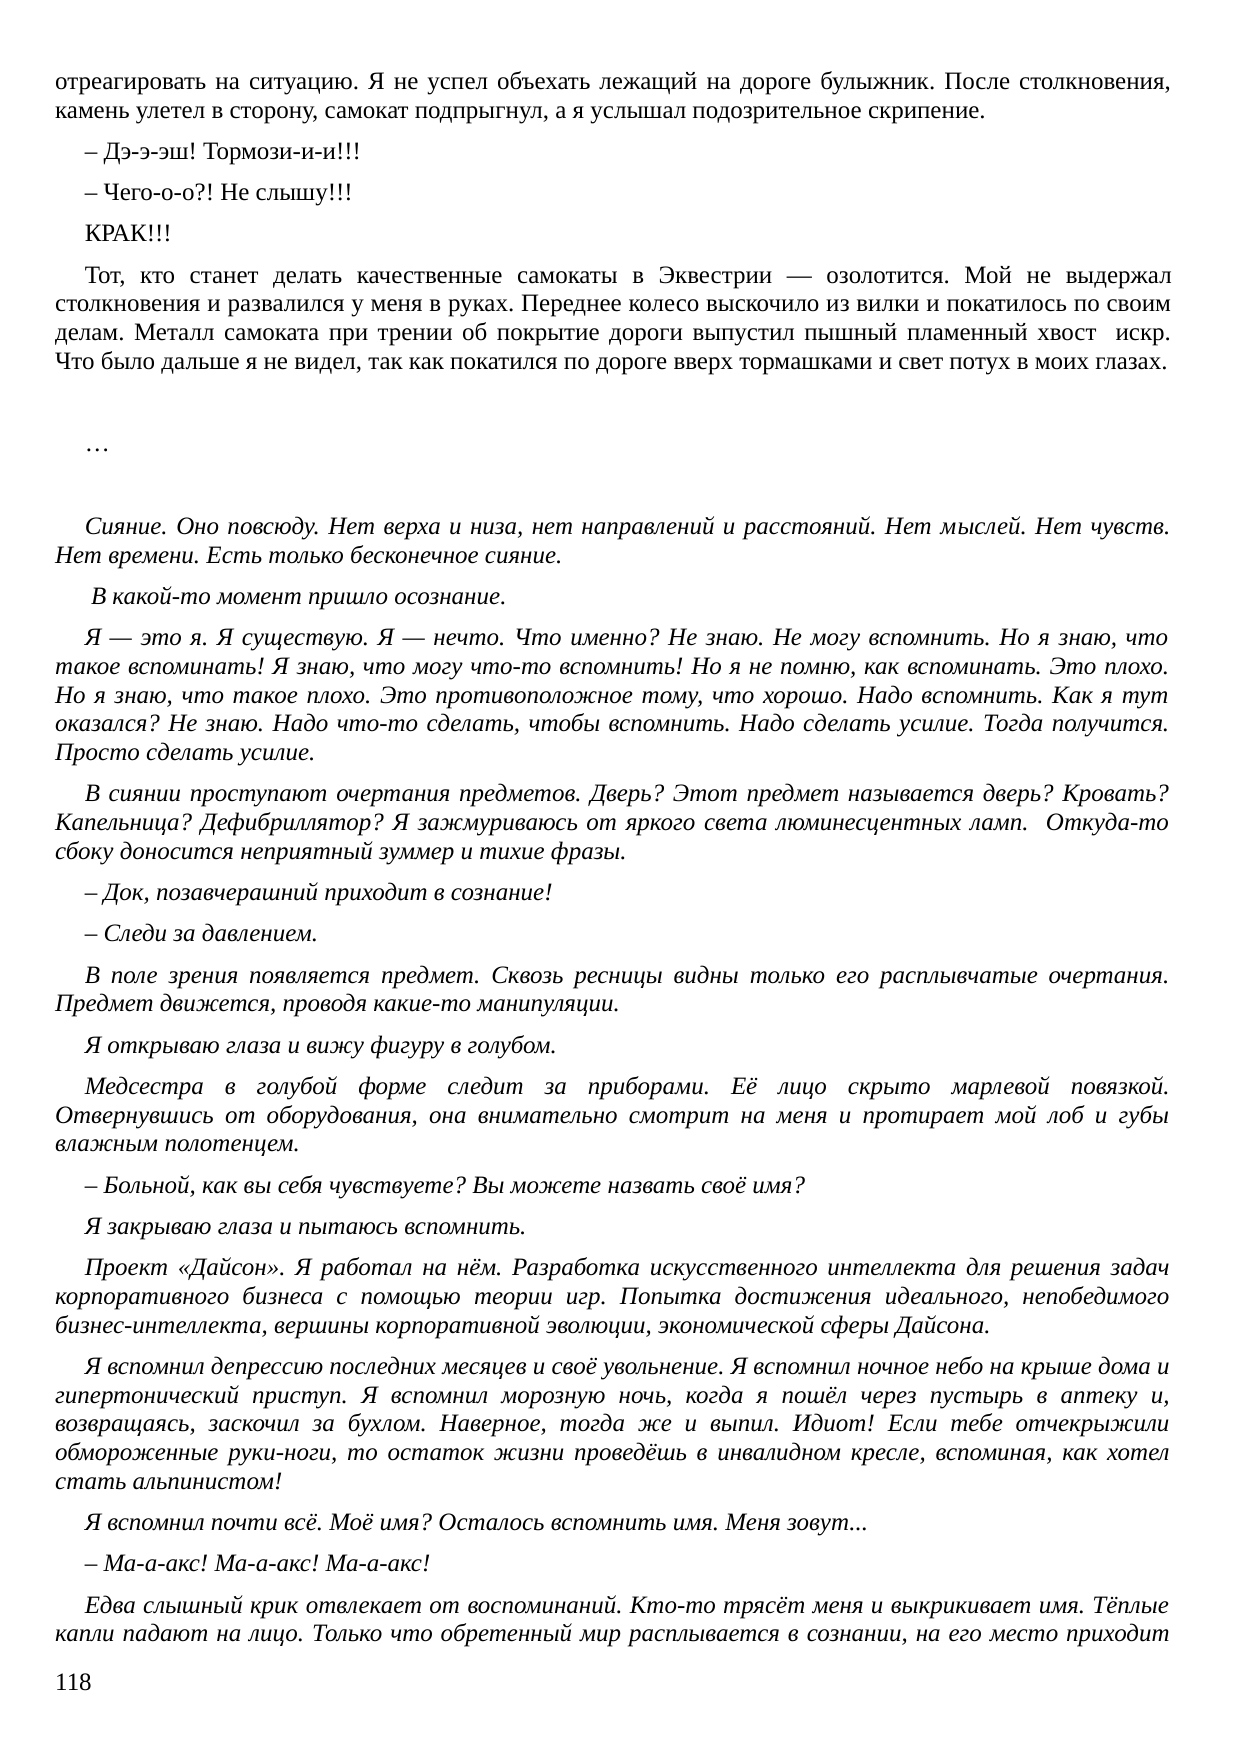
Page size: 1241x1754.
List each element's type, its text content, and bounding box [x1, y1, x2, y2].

text – Чего-о-о?! Не слышу!!! [55, 177, 1173, 206]
text Я закрываю глаза и пытаюсь вспомнить. [55, 1211, 1173, 1240]
text отреагировать на ситуацию. Я не успел объехать лежащий на дороге булыжник. После столкновения, камень улетел в сторону, самокат подпрыгнул, а я услышал подозрительное скрипение. [55, 66, 1173, 123]
text – Следи за давлением. [55, 918, 1173, 947]
text Я открываю глаза и вижу фигуру в голубом. [55, 1030, 1173, 1058]
text – Больной, как вы себя чувствуете? Вы можете назвать своё имя? [55, 1170, 1173, 1198]
text В сиянии проступают очертания предметов. Дверь? Этот предмет называется дверь? Кровать? Капельница? Дефибриллятор? Я зажмуриваюсь от яркого света люминесцентных ламп. Откуда-то сбоку доносится неприятный зуммер и тихие фразы. [55, 778, 1173, 865]
text Тот, кто станет делать качественные самокаты в Эквестрии — озолотится. Мой не выдержал столкновения и развалился у меня в руках. Переднее колесо выскочило из вилки и покатилось по своим делам. Металл самоката при трении об покрытие дороги выпустил пышный пламенный хвост искр. Что было дальше я не видел, так как покатился по дороге вверх тормашками и свет потух в моих глазах. [55, 260, 1173, 375]
text Медсестра в голубой форме следит за приборами. Её лицо скрыто марлевой повязкой. Отвернувшись от оборудования, она внимательно смотрит на меня и протирает мой лоб и губы влажным полотенцем. [55, 1071, 1173, 1157]
text Я вспомнил депрессию последних месяцев и своё увольнение. Я вспомнил ночное небо на крыше дома и гипертонический приступ. Я вспомнил морозную ночь, когда я пошёл через пустырь в аптеку и, возвращаясь, заскочил за бухлом. Наверное, тогда же и выпил. Идиот! Если тебе отчекрыжили обмороженные руки-ноги, то остаток жизни проведёшь в инвалидном кресле, вспоминая, как хотел стать альпинистом! [55, 1351, 1173, 1495]
text Я — это я. Я существую. Я — нечто. Что именно? Не знаю. Не могу вспомнить. Но я знаю, что такое вспоминать! Я знаю, что могу что-то вспомнить! Но я не помню, как вспоминать. Это плохо. Но я знаю, что такое плохо. Это противоположное тому, что хорошо. Надо вспомнить. Как я тут оказался? Не знаю. Надо что-то сделать, чтобы вспомнить. Надо сделать усилие. Тогда получится. Просто сделать усилие. [55, 622, 1173, 766]
text – Дэ-э-эш! Тормози-и-и!!! [55, 136, 1173, 165]
text Сияние. Оно повсюду. Нет верха и низа, нет направлений и расстояний. Нет мыслей. Нет чувств. Нет времени. Есть только бесконечное сияние. [55, 511, 1173, 568]
text Я вспомнил почти всё. Моё имя? Осталось вспомнить имя. Меня зовут... [55, 1507, 1173, 1536]
text – Док, позавчерашний приходит в сознание! [55, 877, 1173, 906]
text КРАК!!! [55, 218, 1173, 247]
text Проект «Дайсон». Я работал на нём. Разработка искусственного интеллекта для решения задач корпоративного бизнеса с помощью теории игр. Попытка достижения идеального, непобедимого бизнес-интеллекта, вершины корпоративной эволюции, экономической сферы Дайсона. [55, 1252, 1173, 1338]
text Едва слышный крик отвлекает от воспоминаний. Кто-то трясёт меня и выкрикивает имя. Тёплые капли падают на лицо. Только что обретенный мир расплывается в сознании, на его место приходит [55, 1590, 1173, 1647]
text В поле зрения появляется предмет. Сквозь ресницы видны только его расплывчатые очертания. Предмет движется, проводя какие-то манипуляции. [55, 960, 1173, 1017]
text В какой-то момент пришло осознание. [55, 581, 1173, 610]
text … [55, 428, 1173, 457]
text – Ма-а-акс! Ма-а-акс! Ма-а-акс! [55, 1548, 1173, 1577]
